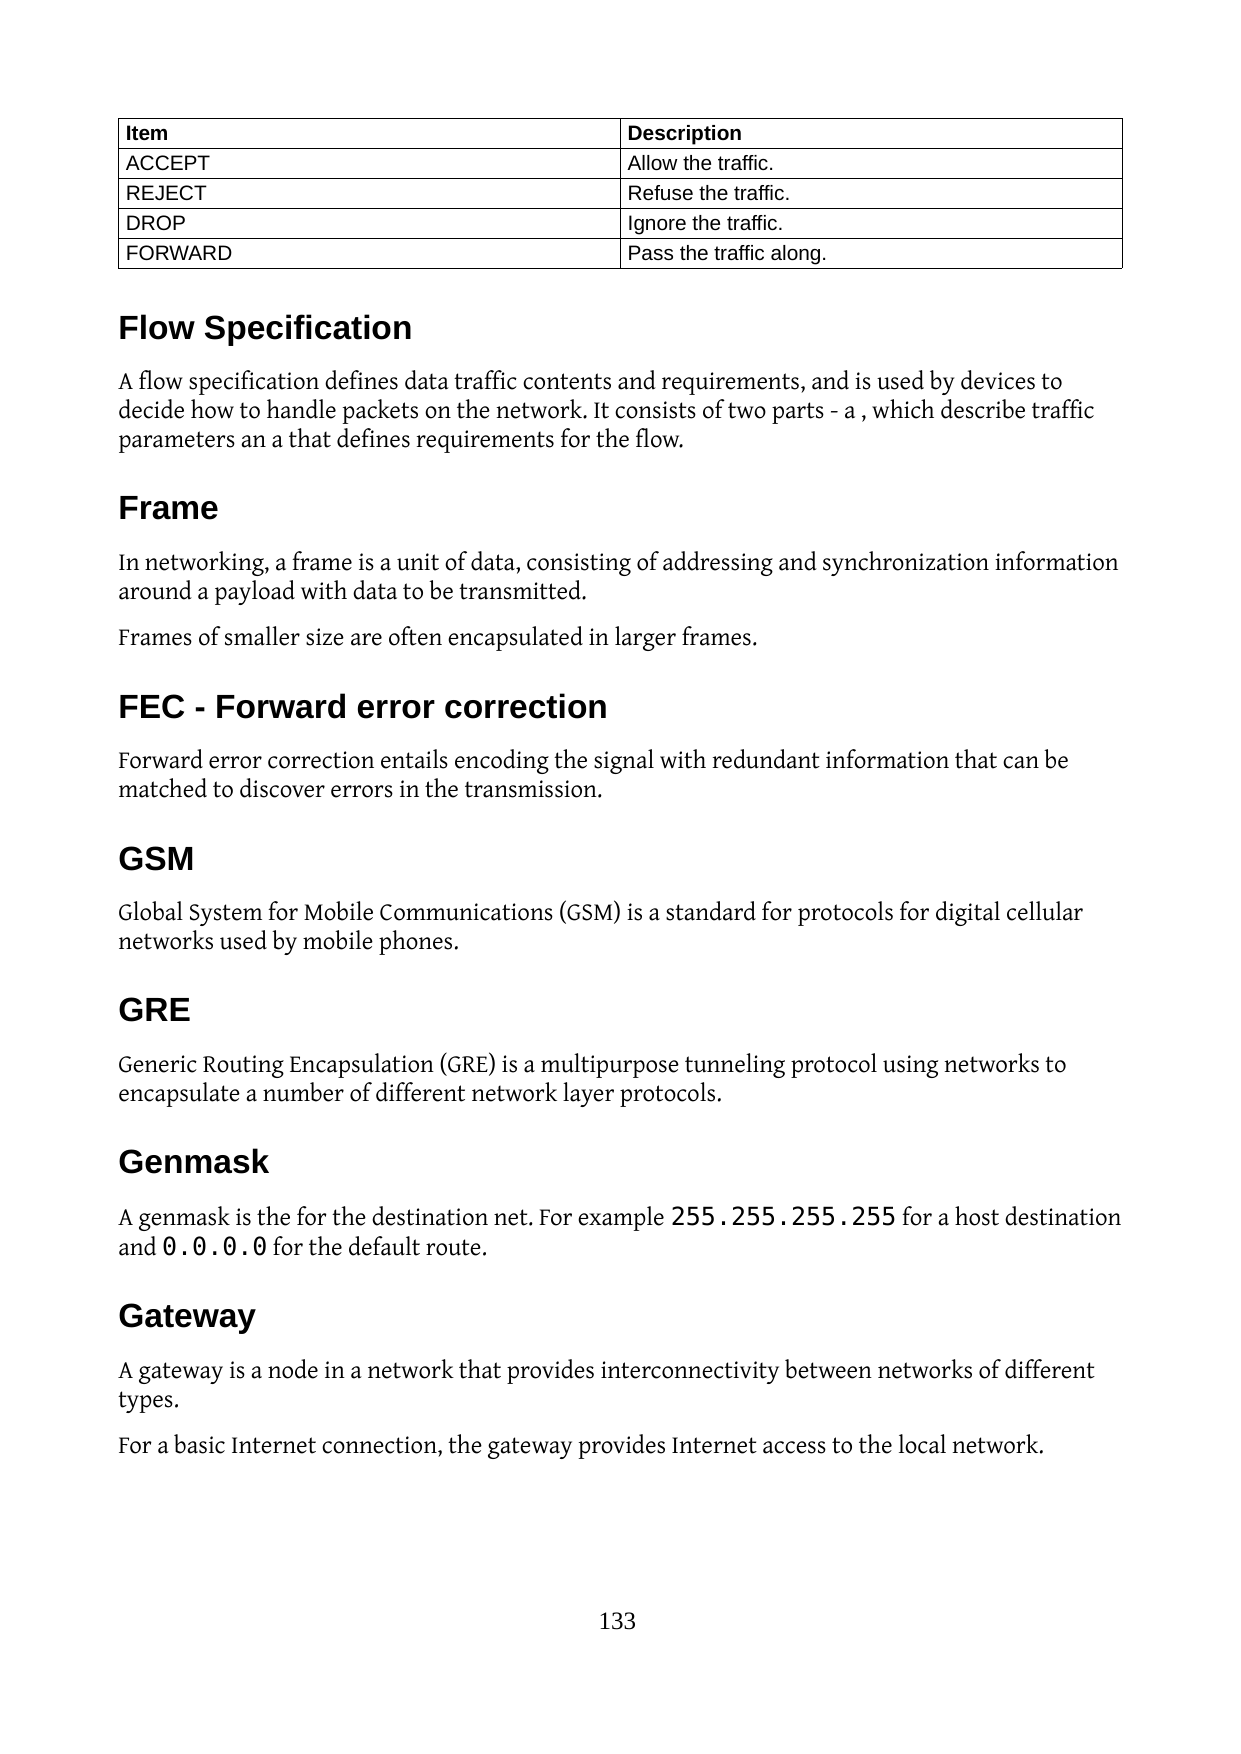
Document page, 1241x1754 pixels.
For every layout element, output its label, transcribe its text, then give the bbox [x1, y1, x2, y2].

table_cell REJECT [119, 179, 620, 208]
table_cell DROP [119, 209, 620, 238]
table_header Description [621, 119, 1122, 148]
table_cell Refuse the traffic. [621, 179, 1122, 208]
text Generic Routing Encapsulation (GRE) is a multipurpose tunneling protocol using networks to encapsulate a number of different network layer protocols. [118, 1050, 1122, 1108]
text For a basic Internet connection, the gateway provides Internet access to the local network. [118, 1432, 1122, 1461]
subtitle FEC - Forward error correction [118, 687, 1122, 725]
table_cell ACCEPT [119, 149, 620, 178]
text A flow specification defines data traffic contents and requirements, and is used by devices to decide how to handle packets on the network. It consists of two parts - a , which describe traffic parameters an a that defines requirements for the flow. [118, 368, 1122, 454]
text In networking, a frame is a unit of data, consisting of addressing and synchronization information around a payload with data to be transmitted. [118, 548, 1122, 606]
subtitle GSM [118, 838, 1122, 877]
table_cell Allow the traffic. [621, 149, 1122, 178]
table_cell Ignore the traffic. [621, 209, 1122, 238]
table_cell Pass the traffic along. [621, 239, 1122, 268]
text Global System for Mobile Communications (GSM) is a standard for protocols for digital cellular networks used by mobile phones. [118, 898, 1122, 956]
text Forward error correction entails encoding the signal with redundant information that can be matched to discover errors in the transmission. [118, 747, 1122, 804]
text Frames of smaller size are often encapsulated in larger frames. [118, 624, 1122, 653]
subtitle Genmask [118, 1142, 1122, 1181]
subtitle GRE [118, 990, 1122, 1029]
table_cell FORWARD [119, 239, 620, 268]
subtitle Flow Specification [118, 307, 1122, 346]
subtitle Gateway [118, 1296, 1122, 1335]
text A genmask is the for the destination net. For example 255.255.255.255 for a host destination and 0.0.0.0 for the default route. [118, 1202, 1122, 1262]
text A gateway is a node in a network that provides interconnectivity between networks of different types. [118, 1356, 1122, 1414]
table_header Item [119, 119, 620, 148]
subtitle Frame [118, 488, 1122, 527]
